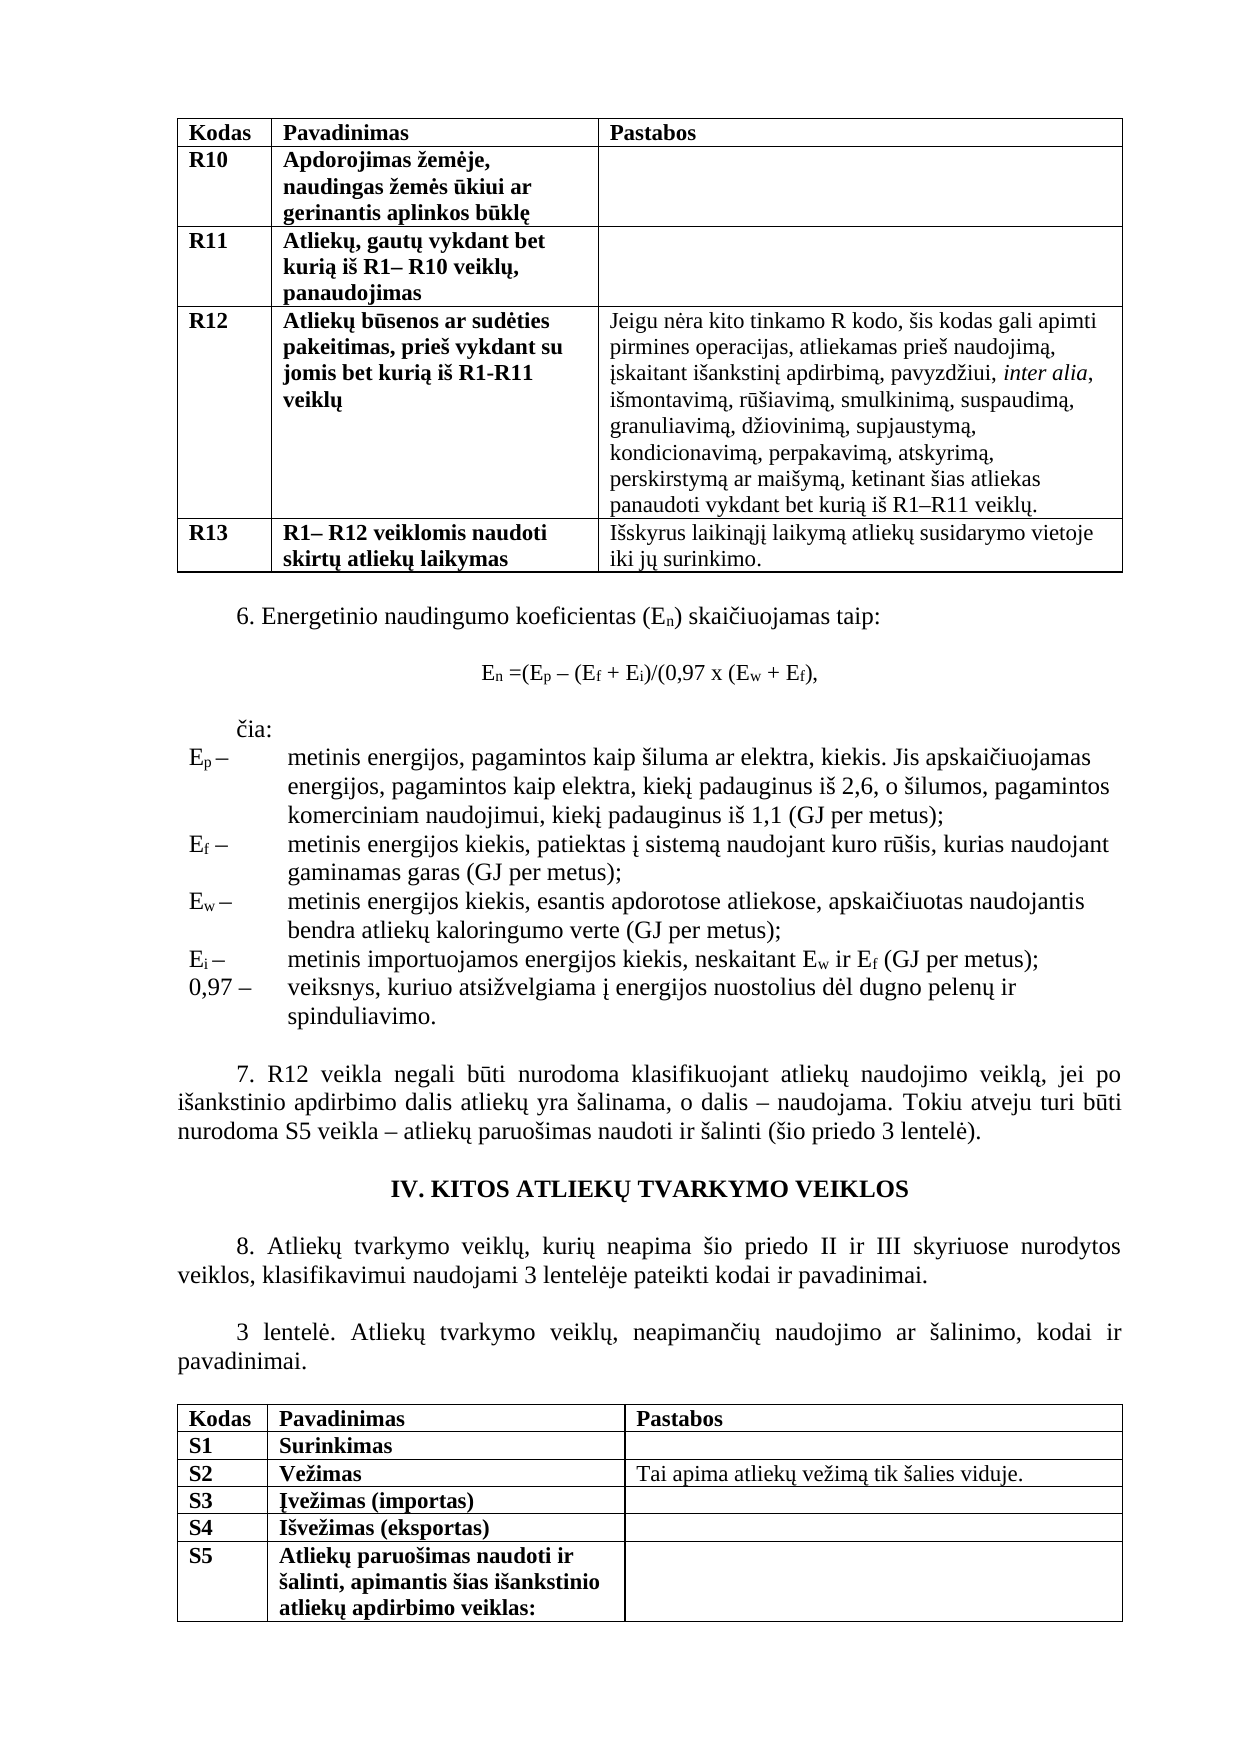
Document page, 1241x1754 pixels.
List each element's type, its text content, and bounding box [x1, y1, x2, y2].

table_cell veiksnys, kuriuo atsižvelgiama į energijos nuostolius dėl dugno pelenų ir spinduliavimo. [276, 973, 1122, 1030]
table_cell Atliekų paruošimas naudoti ir šalinti, apimantis šias išankstinio atliekų apdirbimo veiklas: [268, 1542, 624, 1621]
table_cell Įvežimas (importas) [268, 1487, 624, 1513]
table_cell metinis importuojamos energijos kiekis, neskaitant Ew ir Ef (GJ per metus); [276, 944, 1122, 972]
table_cell [599, 147, 1122, 226]
table_cell S4 [178, 1514, 267, 1541]
text 7. R12 veikla negali būti nurodoma klasifikuojant atliekų naudojimo veiklą, jei po išankstinio apdirbimo dalis atliekų yra šalinama, o dalis – naudojama. Tokiu atveju turi būti nurodoma S5 veikla – atliekų paruošimas naudoti ir šalinti (šio priedo 3 lentelė). [177, 1059, 1122, 1145]
table_cell S5 [178, 1542, 267, 1621]
table_cell R1– R12 veiklomis naudoti skirtų atliekų laikymas [272, 519, 598, 571]
text En =(Ep – (Ef + Ei)/(0,97 x (Ew + Ef), [177, 659, 1122, 685]
table_cell metinis energijos kiekis, esantis apdorotose atliekose, apskaičiuotas naudojantis bendra atliekų kaloringumo verte (GJ per metus); [276, 886, 1122, 944]
table_header Ep – [177, 743, 276, 829]
table_cell [599, 227, 1122, 306]
table_cell R12 [178, 307, 271, 518]
table_cell Apdorojimas žemėje, naudingas žemės ūkiui ar gerinantis aplinkos būklę [272, 147, 598, 226]
table_cell Vežimas [268, 1460, 624, 1486]
table_cell Tai apima atliekų vežimą tik šalies viduje. [626, 1460, 1122, 1486]
table_cell R10 [178, 147, 271, 226]
table_cell Surinkimas [268, 1432, 624, 1458]
table_cell [626, 1542, 1122, 1621]
table_cell Atliekų būsenos ar sudėties pakeitimas, prieš vykdant su jomis bet kurią iš R1-R11 veiklų [272, 307, 598, 518]
table_cell [626, 1514, 1122, 1541]
table_cell metinis energijos kiekis, patiektas į sistemą naudojant kuro rūšis, kurias naudojant gaminamas garas (GJ per metus); [276, 829, 1122, 886]
table_cell Ef – [177, 829, 276, 886]
text čia: [177, 714, 1122, 742]
text IV. KITOS ATLIEKŲ TVARKYMO VEIKLOS [177, 1174, 1122, 1202]
table_header Pavadinimas [268, 1405, 624, 1431]
table_cell R11 [178, 227, 271, 306]
table_header Pavadinimas [272, 119, 598, 146]
text 6. Energetinio naudingumo koeficientas (En) skaičiuojamas taip: [177, 601, 1122, 630]
table_header Kodas [178, 119, 271, 146]
table_header Pastabos [599, 119, 1122, 146]
table_cell Išskyrus laikinąjį laikymą atliekų susidarymo vietoje iki jų surinkimo. [599, 519, 1122, 571]
table_header Pastabos [626, 1405, 1122, 1431]
table_header metinis energijos, pagamintos kaip šiluma ar elektra, kiekis. Jis apskaičiuojamas energijos, pagamintos kaip elektra, kiekį padauginus iš 2,6, o šilumos, pagamintos komerciniam naudojimui, kiekį padauginus iš 1,1 (GJ per metus); [276, 743, 1122, 829]
table_cell S1 [178, 1432, 267, 1458]
table_cell S2 [178, 1460, 267, 1486]
table_header Kodas [178, 1405, 267, 1431]
text 8. Atliekų tvarkymo veiklų, kurių neapima šio priedo II ir III skyriuose nurodytos veiklos, klasifikavimui naudojami 3 lentelėje pateikti kodai ir pavadinimai. [177, 1231, 1122, 1289]
table_cell Jeigu nėra kito tinkamo R kodo, šis kodas gali apimti pirmines operacijas, atliekamas prieš naudojimą, įskaitant išankstinį apdirbimą, pavyzdžiui, inter alia, išmontavimą, rūšiavimą, smulkinimą, suspaudimą, granuliavimą, džiovinimą, supjaustymą, kondicionavimą, perpakavimą, atskyrimą, perskirstymą ar maišymą, ketinant šias atliekas panaudoti vykdant bet kurią iš R1–R11 veiklų. [599, 307, 1122, 518]
table_cell 0,97 – [177, 973, 276, 1030]
text 3 lentelė. Atliekų tvarkymo veiklų, neapimančių naudojimo ar šalinimo, kodai ir pavadinimai. [177, 1317, 1122, 1375]
table_cell Ei – [177, 944, 276, 972]
table_cell Išvežimas (eksportas) [268, 1514, 624, 1541]
table_cell S3 [178, 1487, 267, 1513]
table_cell [626, 1487, 1122, 1513]
table_cell [626, 1432, 1122, 1458]
table_cell Ew – [177, 886, 276, 944]
table_cell R13 [178, 519, 271, 571]
table_cell Atliekų, gautų vykdant bet kurią iš R1– R10 veiklų, panaudojimas [272, 227, 598, 306]
